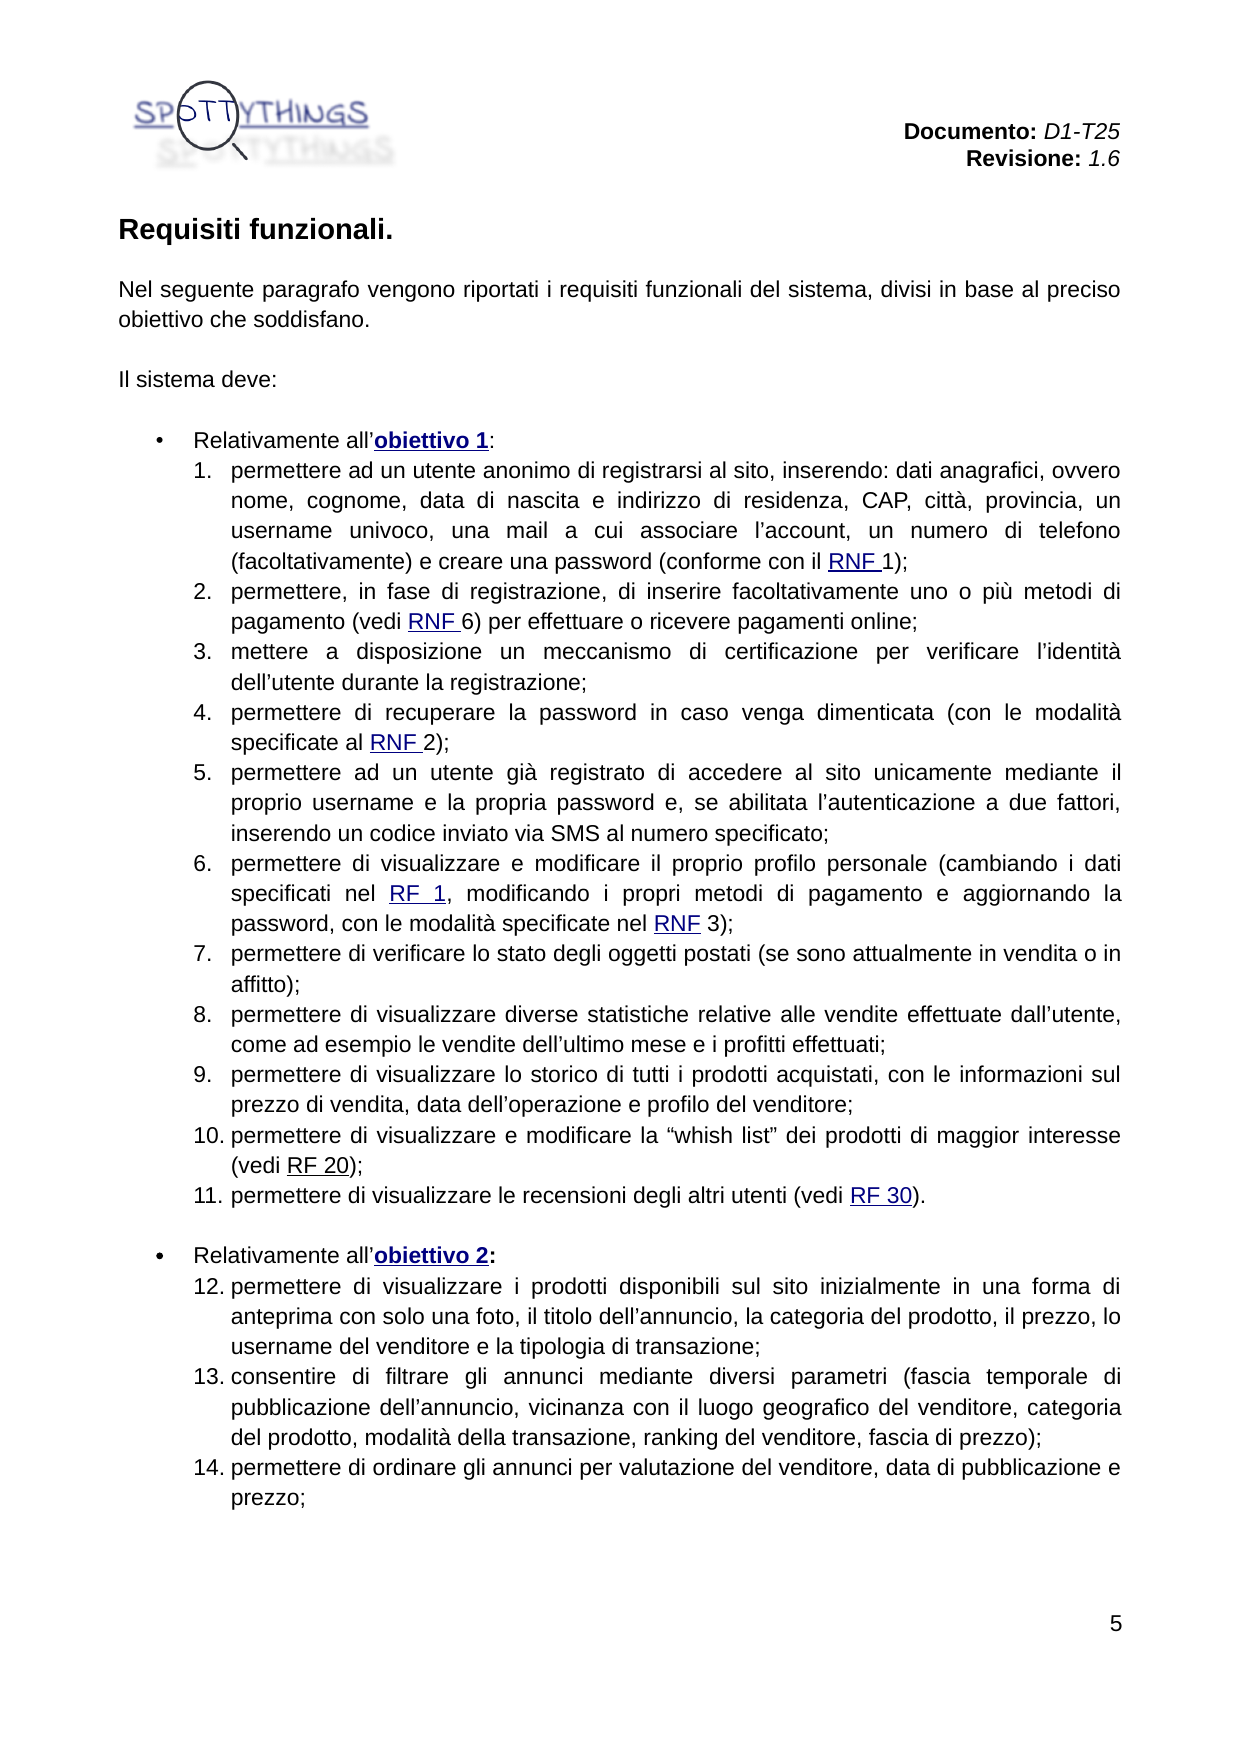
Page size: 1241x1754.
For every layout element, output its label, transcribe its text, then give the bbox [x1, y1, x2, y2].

list permettere ad un utente anonimo di registrarsi al sito, inserendo: dati anagrafici, ovvero nome, cognome, data di nascita e indirizzo di residenza, CAP, città, provincia, un username univoco, una mail a cui associare l’account, un numero di telefono (facoltativamente) e creare una password (conforme con il RNF 1); [193, 457, 1122, 574]
list permettere ad un utente già registrato di accedere al sito unicamente mediante il proprio username e la propria password e, se abilitata l’autenticazione a due fattori, inserendo un codice inviato via SMS al numero specificato; [193, 759, 1122, 846]
list permettere di visualizzare diverse statistiche relative alle vendite effettuate dall’utente, come ad esempio le vendite dell’ultimo mese e i profitti effettuati; [193, 1001, 1122, 1057]
list permettere di visualizzare le recensioni degli altri utenti (vedi RF 30). [193, 1182, 1122, 1208]
list mettere a disposizione un meccanismo di certificazione per verificare l’identità dell’utente durante la registrazione; [193, 638, 1122, 695]
list permettere di recuperare la password in caso venga dimenticata (con le modalità specificate al RNF 2); [193, 699, 1122, 755]
list permettere di ordinare gli annunci per valutazione del venditore, data di pubblicazione e prezzo; [193, 1454, 1122, 1511]
picture [123, 73, 399, 187]
list permettere di visualizzare e modificare il proprio profilo personale (cambiando i dati specificati nel RF 1, modificando i propri metodi di pagamento e aggiornando la password, con le modalità specificate nel RNF 3); [193, 850, 1122, 937]
list Relativamente all’obiettivo 2: [156, 1242, 1122, 1269]
list permettere di visualizzare e modificare la “whish list” dei prodotti di maggior interesse (vedi RF 20); [193, 1122, 1122, 1178]
list consentire di filtrare gli annunci mediante diversi parametri (fascia temporale di pubblicazione dell’annuncio, vicinanza con il luogo geografico del venditore, categoria del prodotto, modalità della transazione, ranking del venditore, fascia di prezzo); [193, 1363, 1122, 1450]
text Il sistema deve: [118, 366, 1122, 393]
list permettere di visualizzare lo storico di tutti i prodotti acquistati, con le informazioni sul prezzo di vendita, data dell’operazione e profilo del venditore; [193, 1061, 1122, 1118]
text Nel seguente paragrafo vengono riportati i requisiti funzionali del sistema, divisi in base al preciso obiettivo che soddisfano. [118, 276, 1122, 332]
list permettere di visualizzare i prodotti disponibili sul sito inizialmente in una forma di anteprima con solo una foto, il titolo dell’annuncio, la categoria del prodotto, il prezzo, lo username del venditore e la tipologia di transazione; [193, 1273, 1122, 1359]
subtitle Requisiti funzionali. [118, 212, 1122, 246]
list Relativamente all’obiettivo 1: [156, 427, 1122, 453]
list permettere, in fase di registrazione, di inserire facoltativamente uno o più metodi di pagamento (vedi RNF 6) per effettuare o ricevere pagamenti online; [193, 578, 1122, 634]
list permettere di verificare lo stato degli oggetti postati (se sono attualmente in vendita o in affitto); [193, 940, 1122, 997]
